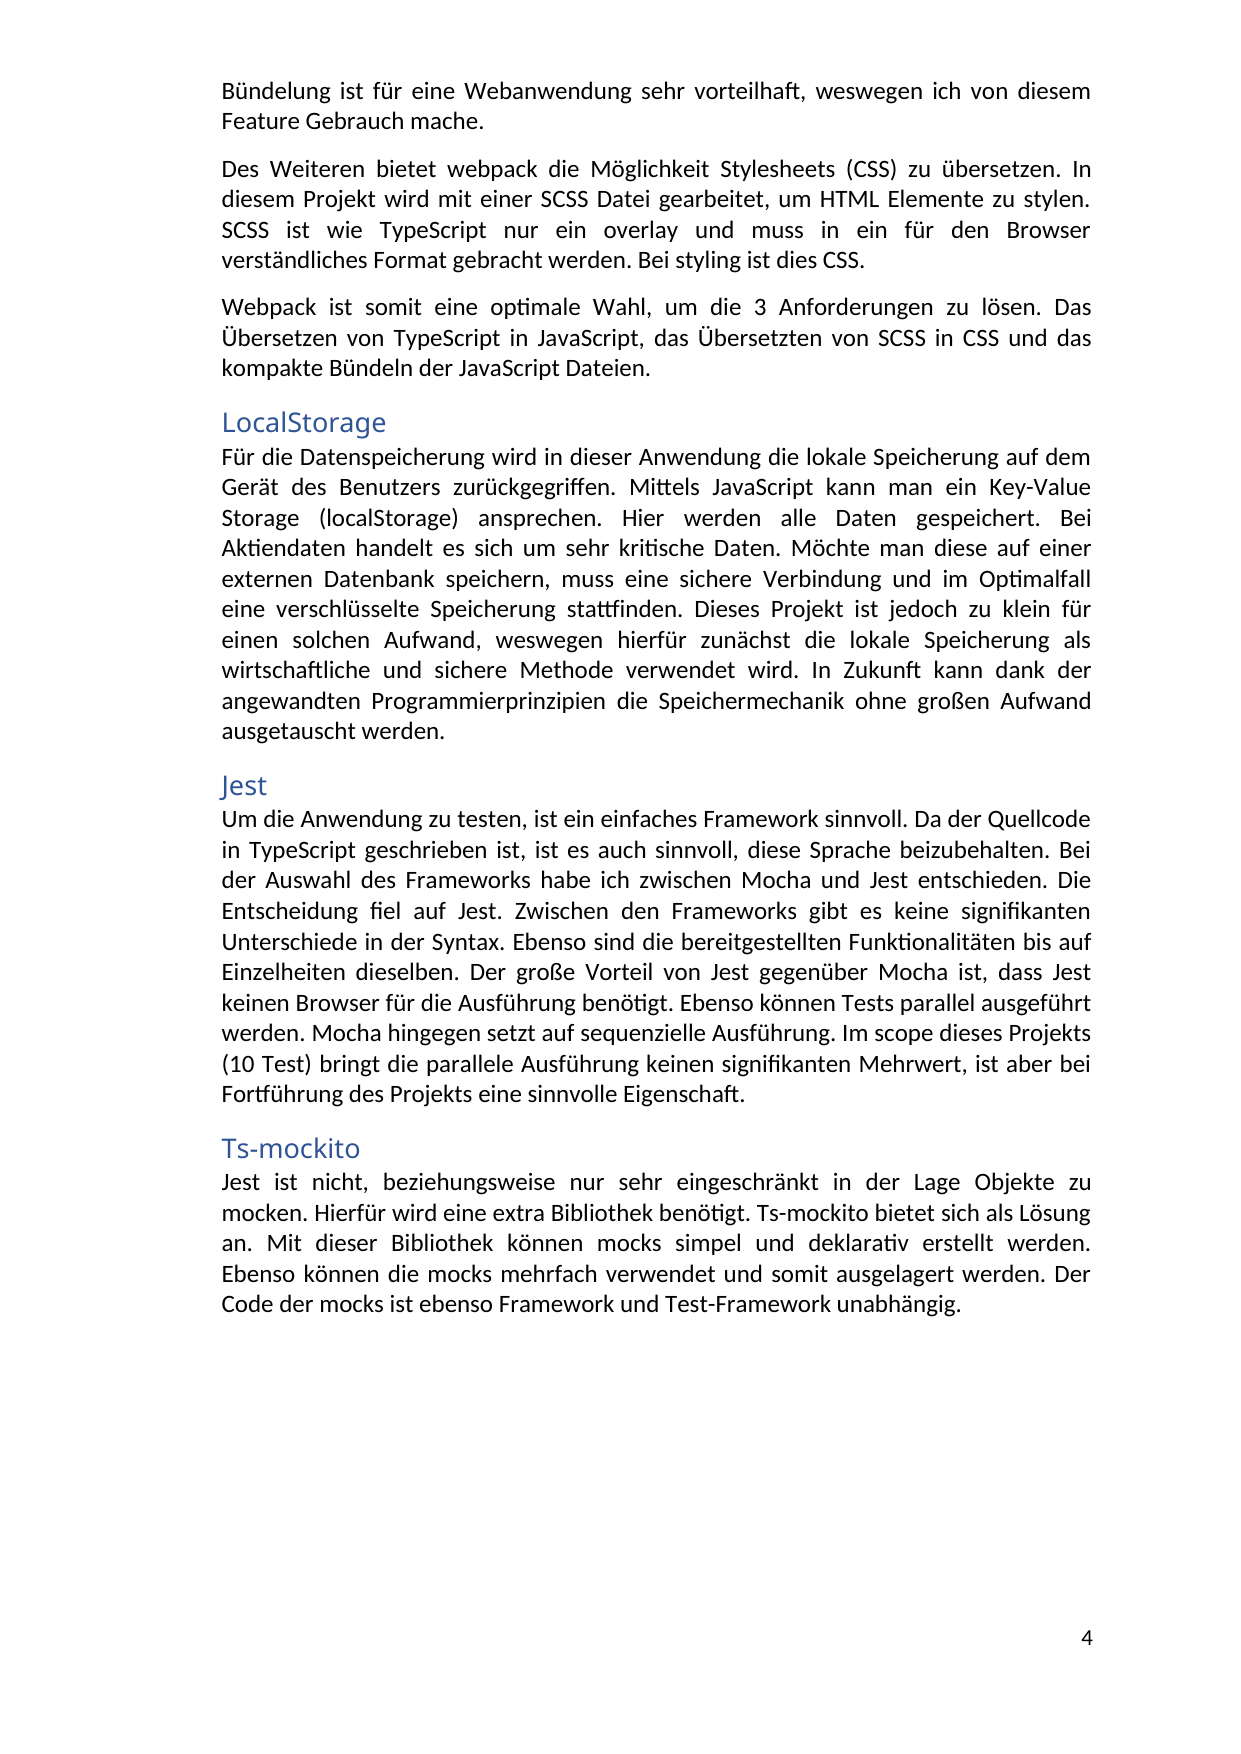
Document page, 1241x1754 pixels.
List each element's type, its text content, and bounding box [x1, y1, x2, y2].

subtitle LocalStorage [221, 404, 1093, 441]
text Webpack ist somit eine optimale Wahl, um die 3 Anforderungen zu lösen. Das Übersetzen von TypeScript in JavaScript, das Übersetzten von SCSS in CSS und das kompakte Bündeln der JavaScript Dateien. [221, 291, 1093, 383]
text Bündelung ist für eine Webanwendung sehr vorteilhaft, weswegen ich von diesem Feature Gebrauch mache. [221, 75, 1093, 136]
text Für die Datenspeicherung wird in dieser Anwendung die lokale Speicherung auf dem Gerät des Benutzers zurückgegriffen. Mittels JavaScript kann man ein Key-Value Storage (localStorage) ansprechen. Hier werden alle Daten gespeichert. Bei Aktiendaten handelt es sich um sehr kritische Daten. Möchte man diese auf einer externen Datenbank speichern, muss eine sichere Verbindung und im Optimalfall eine verschlüsselte Speicherung stattfinden. Dieses Projekt ist jedoch zu klein für einen solchen Aufwand, weswegen hierfür zunächst die lokale Speicherung als wirtschaftliche und sichere Methode verwendet wird. In Zukunft kann dank der angewandten Programmierprinzipien die Speichermechanik ohne großen Aufwand ausgetauscht werden. [221, 441, 1093, 746]
subtitle Jest [221, 767, 1093, 804]
text Um die Anwendung zu testen, ist ein einfaches Framework sinnvoll. Da der Quellcode in TypeScript geschrieben ist, ist es auch sinnvoll, diese Sprache beizubehalten. Bei der Auswahl des Frameworks habe ich zwischen Mocha und Jest entschieden. Die Entscheidung fiel auf Jest. Zwischen den Frameworks gibt es keine signifikanten Unterschiede in der Syntax. Ebenso sind die bereitgestellten Funktionalitäten bis auf Einzelheiten dieselben. Der große Vorteil von Jest gegenüber Mocha ist, dass Jest keinen Browser für die Ausführung benötigt. Ebenso können Tests parallel ausgeführt werden. Mocha hingegen setzt auf sequenzielle Ausführung. Im scope dieses Projekts (10 Test) bringt die parallele Ausführung keinen signifikanten Mehrwert, ist aber bei Fortführung des Projekts eine sinnvolle Eigenschaft. [221, 804, 1093, 1109]
text Des Weiteren bietet webpack die Möglichkeit Stylesheets (CSS) zu übersetzen. In diesem Projekt wird mit einer SCSS Datei gearbeitet, um HTML Elemente zu stylen. SCSS ist wie TypeScript nur ein overlay und muss in ein für den Browser verständliches Format gebracht werden. Bei styling ist dies CSS. [221, 153, 1093, 275]
text Jest ist nicht, beziehungsweise nur sehr eingeschränkt in der Lage Objekte zu mocken. Hierfür wird eine extra Bibliothek benötigt. Ts-mockito bietet sich als Lösung an. Mit dieser Bibliothek können mocks simpel und deklarativ erstellt werden. Ebenso können die mocks mehrfach verwendet und somit ausgelagert werden. Der Code der mocks ist ebenso Framework und Test-Framework unabhängig. [221, 1167, 1093, 1319]
subtitle Ts-mockito [148, 1130, 1093, 1167]
